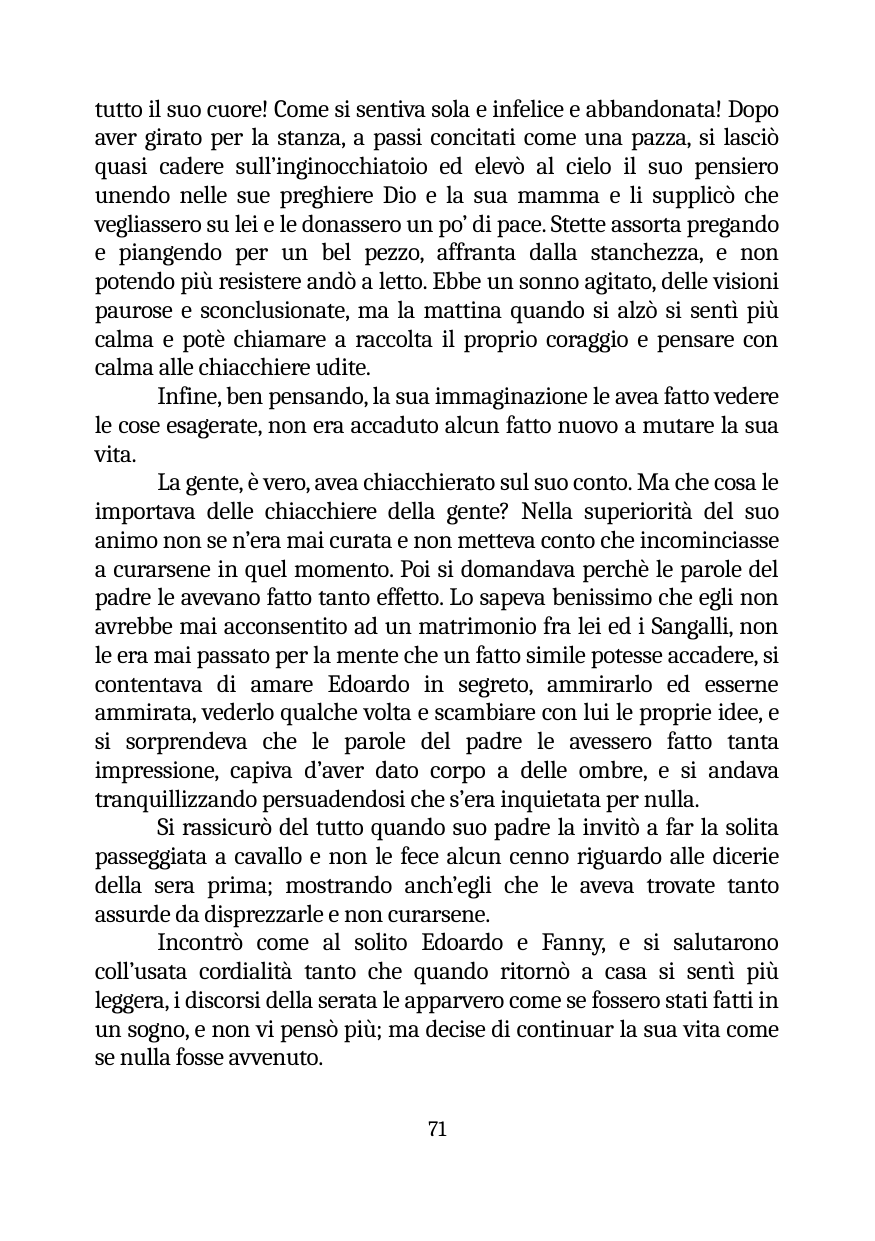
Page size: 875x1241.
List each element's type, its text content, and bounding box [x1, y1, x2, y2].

text Infine, ben pensando, la sua immaginazione le avea fatto vedere le cose esagerate, non era accaduto alcun fatto nuovo a mutare la sua vita. [94, 382, 779, 468]
text La gente, è vero, avea chiacchierato sul suo conto. Ma che cosa le importava delle chiacchiere della gente? Nella superiorità del suo animo non se n’era mai curata e non metteva conto che incominciasse a curarsene in quel momento. Poi si domandava perchè le parole del padre le avevano fatto tanto effetto. Lo sapeva benissimo che egli non avrebbe mai acconsentito ad un matrimonio fra lei ed i Sangalli, non le era mai passato per la mente che un fatto simile potesse accadere, si contentava di amare Edoardo in segreto, ammirarlo ed esserne ammirata, vederlo qualche volta e scambiare con lui le proprie idee, e si sorprendeva che le parole del padre le avessero fatto tanta impressione, capiva d’aver dato corpo a delle ombre, e si andava tranquillizzando persuadendosi che s’era inquietata per nulla. [94, 468, 779, 813]
text Si rassicurò del tutto quando suo padre la invitò a far la solita passeggiata a cavallo e non le fece alcun cenno riguardo alle dicerie della sera prima; mostrando anch’egli che le aveva trovate tanto assurde da disprezzarle e non curarsene. [94, 813, 779, 928]
text tutto il suo cuore! Come si sentiva sola e infelice e abbandonata! Dopo aver girato per la stanza, a passi concitati come una pazza, si lasciò quasi cadere sull’inginocchiatoio ed elevò al cielo il suo pensiero unendo nelle sue preghiere Dio e la sua mamma e li supplicò che vegliassero su lei e le donassero un po’ di pace. Stette assorta pregando e piangendo per un bel pezzo, affranta dalla stanchezza, e non potendo più resistere andò a letto. Ebbe un sonno agitato, delle visioni paurose e sconclusionate, ma la mattina quando si alzò si sentì più calma e potè chiamare a raccolta il proprio coraggio e pensare con calma alle chiacchiere udite. [94, 94, 779, 382]
text Incontrò come al solito Edoardo e Fanny, e si salutarono coll’usata cordialità tanto che quando ritornò a casa si sentì più leggera, i discorsi della serata le apparvero come se fossero stati fatti in un sogno, e non vi pensò più; ma decise di continuar la sua vita come se nulla fosse avvenuto. [94, 928, 779, 1072]
